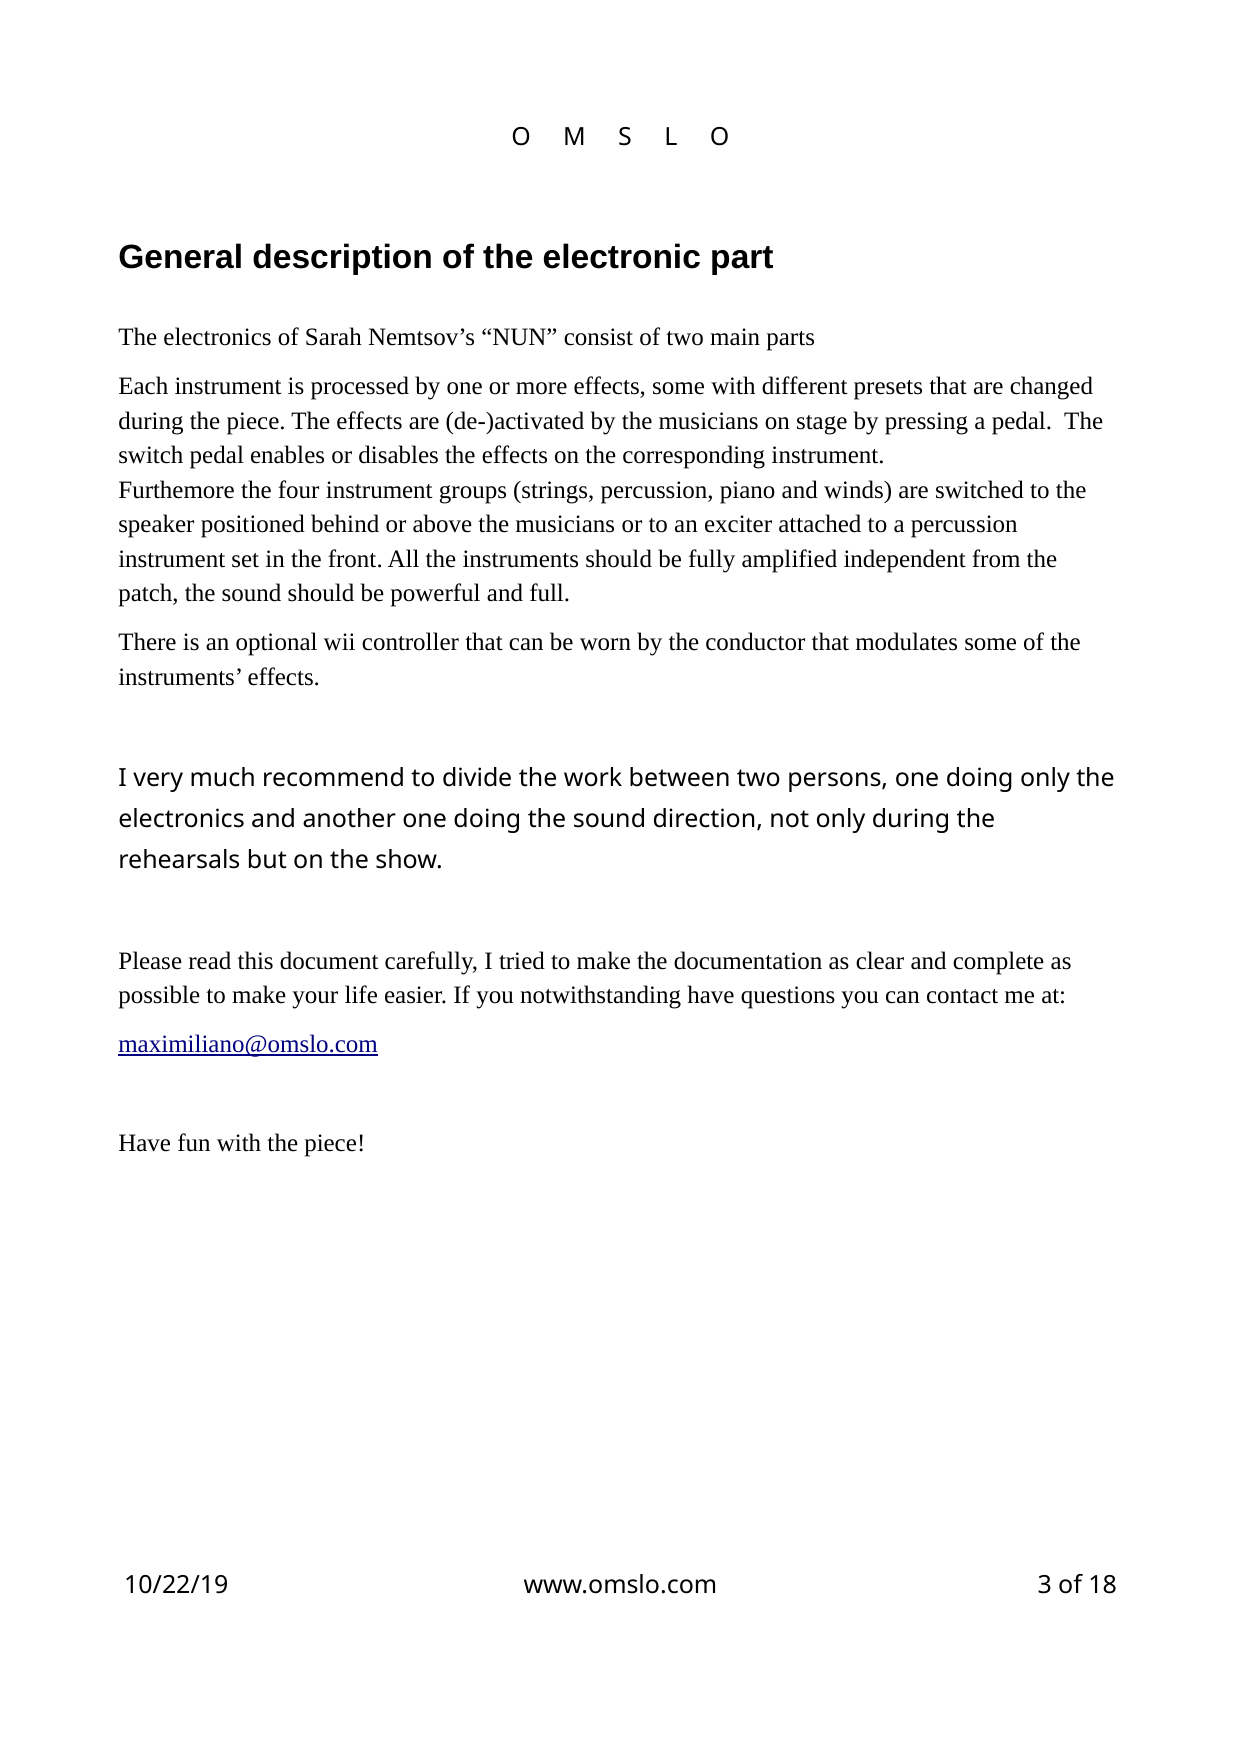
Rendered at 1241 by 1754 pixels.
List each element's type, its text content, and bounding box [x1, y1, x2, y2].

text Each instrument is processed by one or more effects, some with different presets that are changed during the piece. The effects are (de-)activated by the musicians on stage by pressing a pedal. The switch pedal enables or disables the effects on the corresponding instrument. Furthemore the four instrument groups (strings, percussion, piano and winds) are switched to the speaker positioned behind or above the musicians or to an exciter attached to a percussion instrument set in the front. All the instruments should be fully amplified independent from the patch, the sound should be powerful and full. [118, 371, 1122, 607]
text Please read this document carefully, I tried to make the documentation as clear and complete as possible to make your life easier. If you notwithstanding have questions you can contact me at: [118, 946, 1122, 1009]
text The electronics of Sarah Nemtsov’s “NUN” consist of two main parts [118, 322, 1122, 351]
subtitle General description of the electronic part [118, 237, 1122, 276]
text I very much recommend to divide the work between two persons, one doing only the electronics and another one doing the sound direction, not only during the rehearsals but on the show. [118, 760, 1122, 876]
text maximiliano@omslo.com [118, 1029, 1122, 1058]
text There is an optional wii controller that can be worn by the conductor that modulates some of the instruments’ effects. [118, 627, 1122, 691]
text Have fun with the piece! [118, 1128, 1122, 1156]
